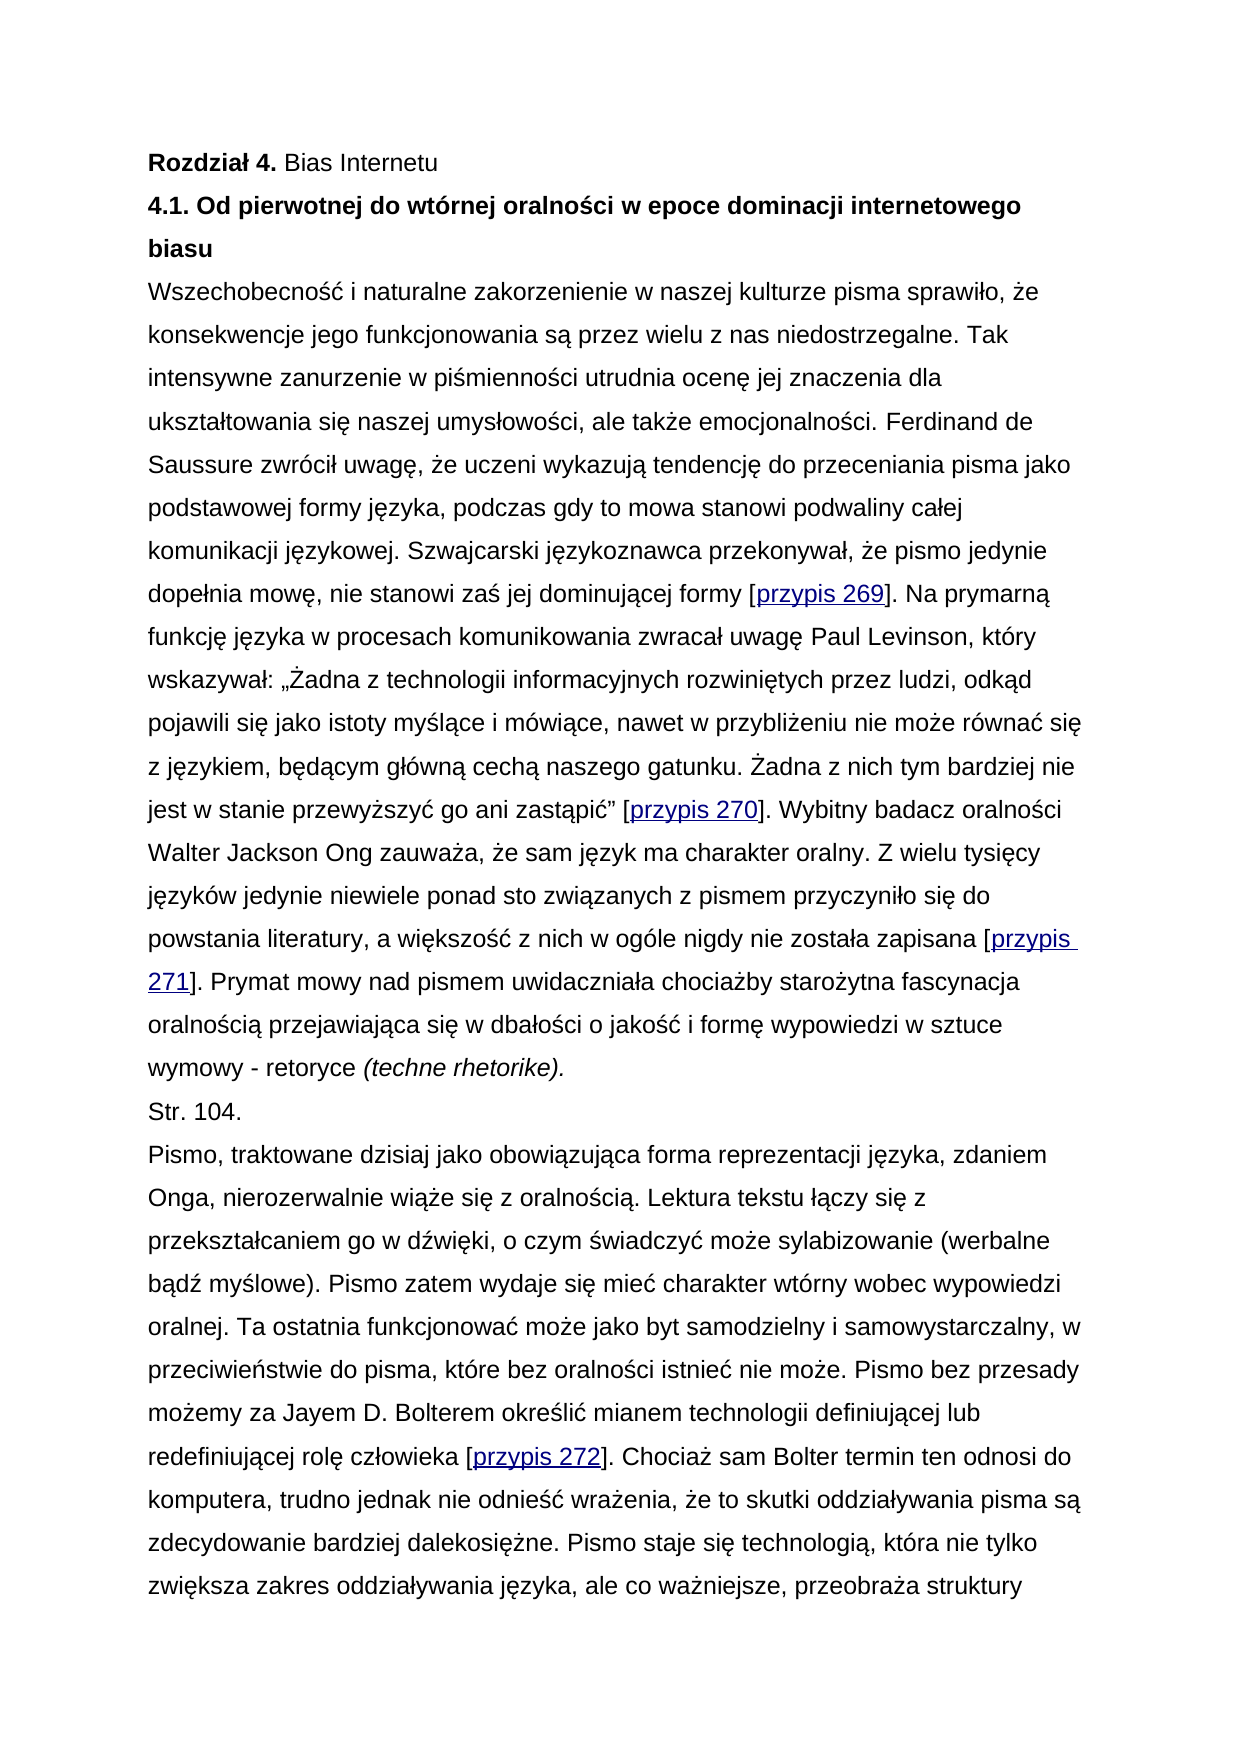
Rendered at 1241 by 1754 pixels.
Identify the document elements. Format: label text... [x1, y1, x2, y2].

text Wszechobecność i naturalne zakorzenienie w naszej kulturze pisma sprawiło, że konsekwencje jego funkcjonowania są przez wielu z nas niedostrzegalne. Tak intensywne zanurzenie w piśmienności utrudnia ocenę jej znaczenia dla ukształtowania się naszej umysłowości, ale także emocjonalności. Ferdinand de Saussure zwrócił uwagę, że uczeni wykazują tendencję do przeceniania pisma jako podstawowej formy języka, podczas gdy to mowa stanowi podwaliny całej komunikacji językowej. Szwajcarski językoznawca przekonywał, że pismo jedynie dopełnia mowę, nie stanowi zaś jej dominującej formy [przypis 269]. Na prymarną funkcję języka w procesach komunikowania zwracał uwagę Paul Levinson, który wskazywał: „Żadna z technologii informacyjnych rozwiniętych przez ludzi, odkąd pojawili się jako istoty myślące i mówiące, nawet w przybliżeniu nie może równać się z językiem, będącym główną cechą naszego gatunku. Żadna z nich tym bardziej nie jest w stanie przewyższyć go ani zastąpić” [przypis 270]. Wybitny badacz oralności Walter Jackson Ong zauważa, że sam język ma charakter oralny. Z wielu tysięcy języków jedynie niewiele ponad sto związanych z pismem przyczyniło się do powstania literatury, a większość z nich w ogóle nigdy nie została zapisana [przypis 271]. Prymat mowy nad pismem uwidaczniała chociażby starożytna fascynacja oralnością przejawiająca się w dbałości o jakość i formę wypowiedzi w sztuce wymowy - retoryce (techne rhetorike). [148, 277, 1092, 1082]
subtitle Rozdział 4. Bias Internetu [148, 148, 1092, 176]
text Str. 104. [148, 1096, 1092, 1125]
subtitle 4.1. Od pierwotnej do wtórnej oralności w epoce dominacji internetowego biasu [148, 191, 1092, 263]
text Pismo, traktowane dzisiaj jako obowiązująca forma reprezentacji języka, zdaniem Onga, nierozerwalnie wiąże się z oralnością. Lektura tekstu łączy się z przekształcaniem go w dźwięki, o czym świadczyć może sylabizowanie (werbalne bądź myślowe). Pismo zatem wydaje się mieć charakter wtórny wobec wypowiedzi oralnej. Ta ostatnia funkcjonować może jako byt samodzielny i samowystarczalny, w przeciwieństwie do pisma, które bez oralności istnieć nie może. Pismo bez przesady możemy za Jayem D. Bolterem określić mianem technologii definiującej lub redefiniującej rolę człowieka [przypis 272]. Chociaż sam Bolter termin ten odnosi do komputera, trudno jednak nie odnieść wrażenia, że to skutki oddziaływania pisma są zdecydowanie bardziej dalekosiężne. Pismo staje się technologią, która nie tylko zwiększa zakres oddziaływania języka, ale co ważniejsze, przeobraża struktury [148, 1139, 1092, 1599]
